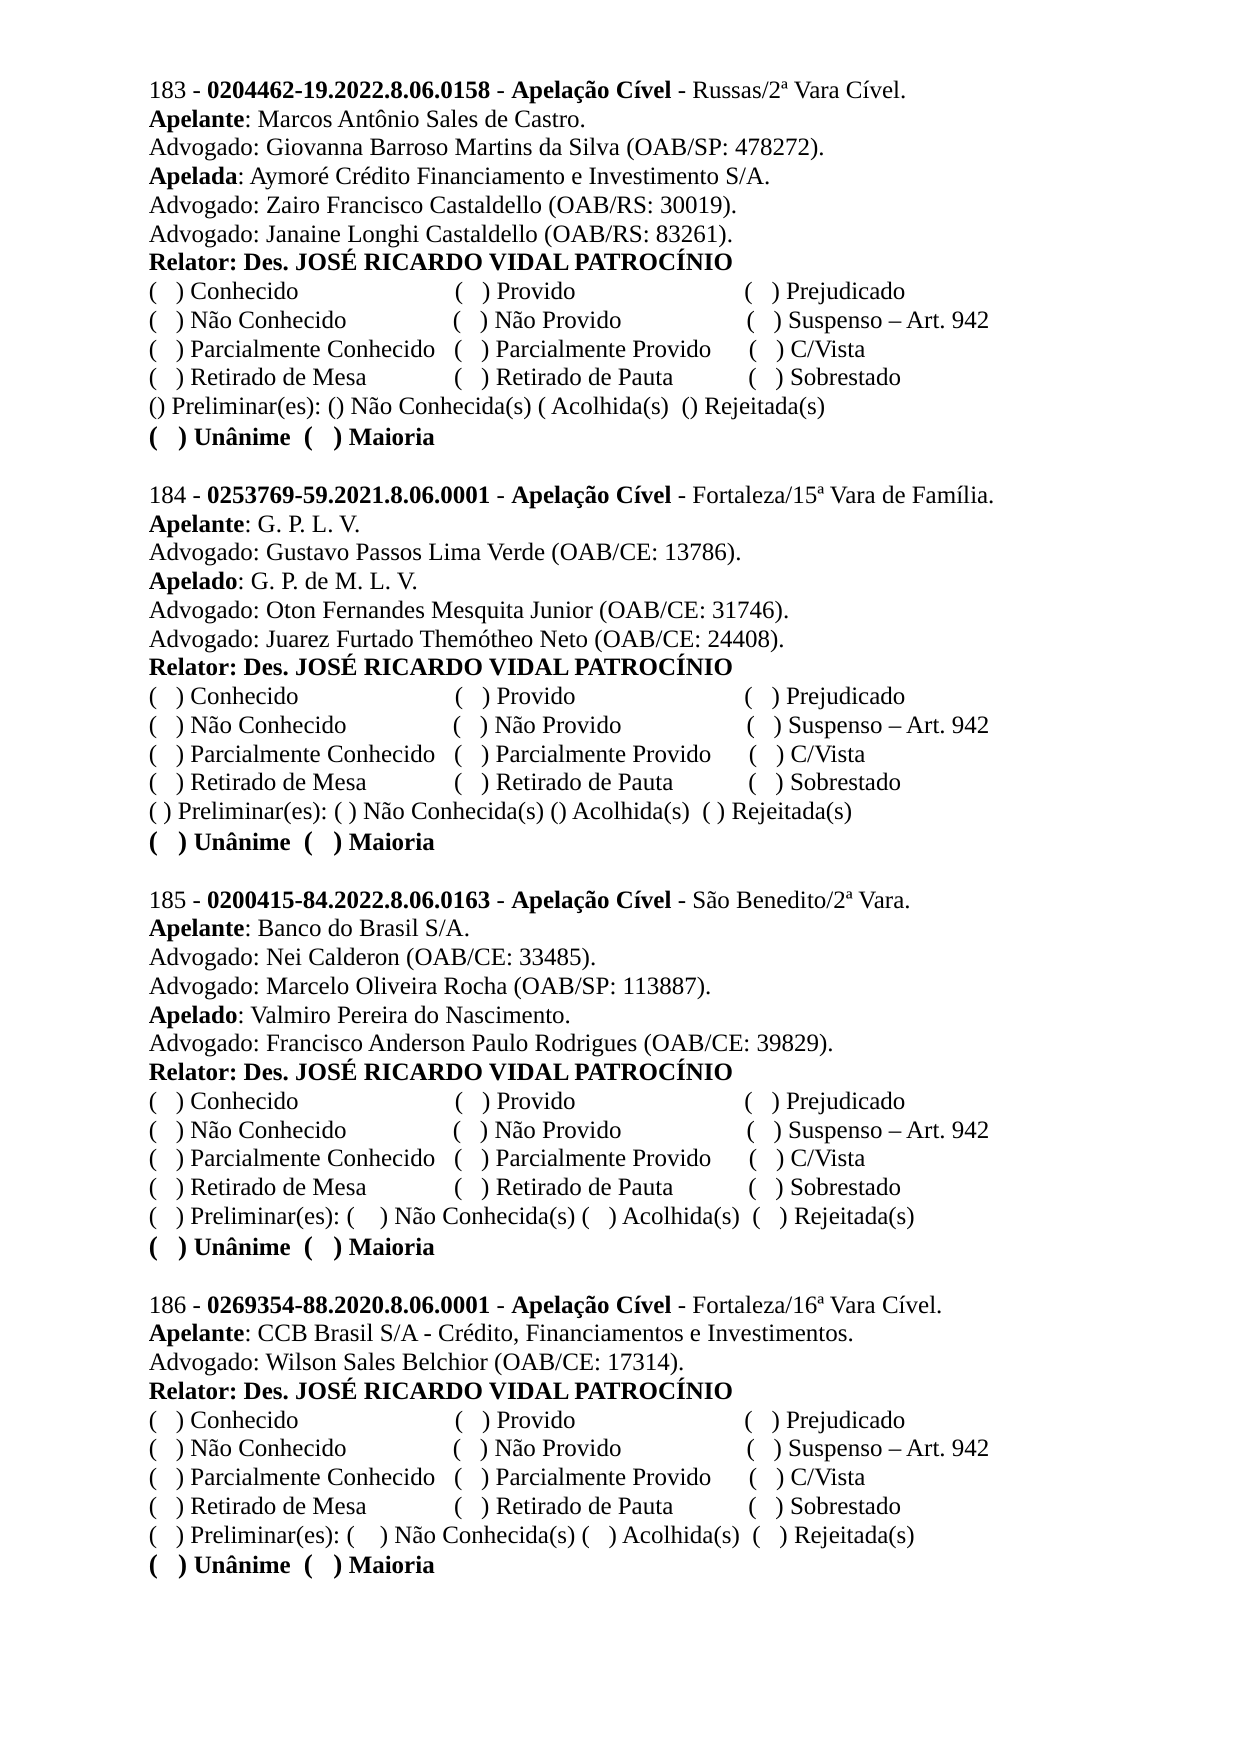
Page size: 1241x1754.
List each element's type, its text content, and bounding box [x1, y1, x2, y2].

text Advogado: Gustavo Passos Lima Verde (OAB/CE: 13786). [148, 537, 1141, 566]
text Advogado: Marcelo Oliveira Rocha (OAB/SP: 113887). [148, 971, 1141, 1000]
text Apelada: Aymoré Crédito Financiamento e Investimento S/A. [148, 161, 1141, 190]
text ( ) Parcialmente Conhecido ( ) Parcialmente Provido ( ) C/Vista [148, 1143, 1158, 1172]
text Apelado: G. P. de M. L. V. [148, 566, 1141, 595]
text Relator: Des. JOSÉ RICARDO VIDAL PATROCÍNIO [148, 1376, 1141, 1405]
text Advogado: Giovanna Barroso Martins da Silva (OAB/SP: 478272). [148, 132, 1141, 161]
text ( ) Unânime ( ) Maioria [148, 420, 1158, 451]
text ( ) Unânime ( ) Maioria [148, 825, 1158, 856]
text ( ) Não Conhecido ( ) Não Provido ( ) Suspenso – Art. 942 [148, 1115, 1158, 1143]
text Relator: Des. JOSÉ RICARDO VIDAL PATROCÍNIO [148, 652, 1141, 681]
text ( ) Parcialmente Conhecido ( ) Parcialmente Provido ( ) C/Vista [148, 1462, 1158, 1491]
text ( ) Conhecido ( ) Provido ( ) Prejudicado [148, 276, 1141, 305]
text Advogado: Zairo Francisco Castaldello (OAB/RS: 30019). [148, 190, 1141, 219]
text Relator: Des. JOSÉ RICARDO VIDAL PATROCÍNIO [148, 247, 1141, 276]
text Advogado: Juarez Furtado Themótheo Neto (OAB/CE: 24408). [148, 624, 1141, 652]
text ( ) Conhecido ( ) Provido ( ) Prejudicado [148, 1405, 1141, 1433]
text ( ) Não Conhecido ( ) Não Provido ( ) Suspenso – Art. 942 [148, 710, 1158, 739]
text Advogado: Janaine Longhi Castaldello (OAB/RS: 83261). [148, 219, 1141, 247]
text Apelante: CCB Brasil S/A - Crédito, Financiamentos e Investimentos. [148, 1318, 1141, 1347]
text ( ) Conhecido ( ) Provido ( ) Prejudicado [148, 681, 1141, 710]
text ( ) Não Conhecido ( ) Não Provido ( ) Suspenso – Art. 942 [148, 1433, 1158, 1462]
text ( ) Retirado de Mesa ( ) Retirado de Pauta ( ) Sobrestado [148, 1491, 1158, 1520]
text ( ) Retirado de Mesa ( ) Retirado de Pauta ( ) Sobrestado [148, 767, 1158, 796]
text ( ) Parcialmente Conhecido ( ) Parcialmente Provido ( ) C/Vista [148, 334, 1158, 362]
text Advogado: Oton Fernandes Mesquita Junior (OAB/CE: 31746). [148, 595, 1141, 624]
text Advogado: Francisco Anderson Paulo Rodrigues (OAB/CE: 39829). [148, 1028, 1141, 1057]
text 184 - 0253769-59.2021.8.06.0001 - Apelação Cível - Fortaleza/15ª Vara de Família. [148, 480, 1141, 509]
text Advogado: Wilson Sales Belchior (OAB/CE: 17314). [148, 1347, 1141, 1376]
text Apelante: G. P. L. V. [148, 509, 1141, 537]
text Advogado: Nei Calderon (OAB/CE: 33485). [148, 942, 1141, 971]
text ( ) Preliminar(es): ( ) Não Conhecida(s) ( ) Acolhida(s) ( ) Rejeitada(s) [148, 1520, 1158, 1548]
text ( ) Unânime ( ) Maioria [148, 1230, 1158, 1261]
text Apelante: Marcos Antônio Sales de Castro. [148, 104, 1141, 132]
text Apelado: Valmiro Pereira do Nascimento. [148, 1000, 1141, 1028]
text ( ) Preliminar(es): ( ) Não Conhecida(s) ( ) Acolhida(s) ( ) Rejeitada(s) [148, 1201, 1158, 1230]
text ( ) Parcialmente Conhecido ( ) Parcialmente Provido ( ) C/Vista [148, 739, 1158, 767]
text ( ) Preliminar(es): ( ) Não Conhecida(s) () Acolhida(s) ( ) Rejeitada(s) [148, 796, 1158, 825]
text ( ) Retirado de Mesa ( ) Retirado de Pauta ( ) Sobrestado [148, 362, 1158, 391]
text ( ) Não Conhecido ( ) Não Provido ( ) Suspenso – Art. 942 [148, 305, 1158, 334]
text () Preliminar(es): () Não Conhecida(s) ( Acolhida(s) () Rejeitada(s) [148, 391, 1158, 420]
text ( ) Retirado de Mesa ( ) Retirado de Pauta ( ) Sobrestado [148, 1172, 1158, 1201]
text 183 - 0204462-19.2022.8.06.0158 - Apelação Cível - Russas/2ª Vara Cível. [148, 75, 1141, 104]
text ( ) Unânime ( ) Maioria [148, 1548, 1158, 1579]
text 186 - 0269354-88.2020.8.06.0001 - Apelação Cível - Fortaleza/16ª Vara Cível. [148, 1290, 1141, 1318]
text Apelante: Banco do Brasil S/A. [148, 913, 1141, 942]
text Relator: Des. JOSÉ RICARDO VIDAL PATROCÍNIO [148, 1057, 1141, 1086]
text 185 - 0200415-84.2022.8.06.0163 - Apelação Cível - São Benedito/2ª Vara. [148, 885, 1141, 913]
text ( ) Conhecido ( ) Provido ( ) Prejudicado [148, 1086, 1141, 1115]
